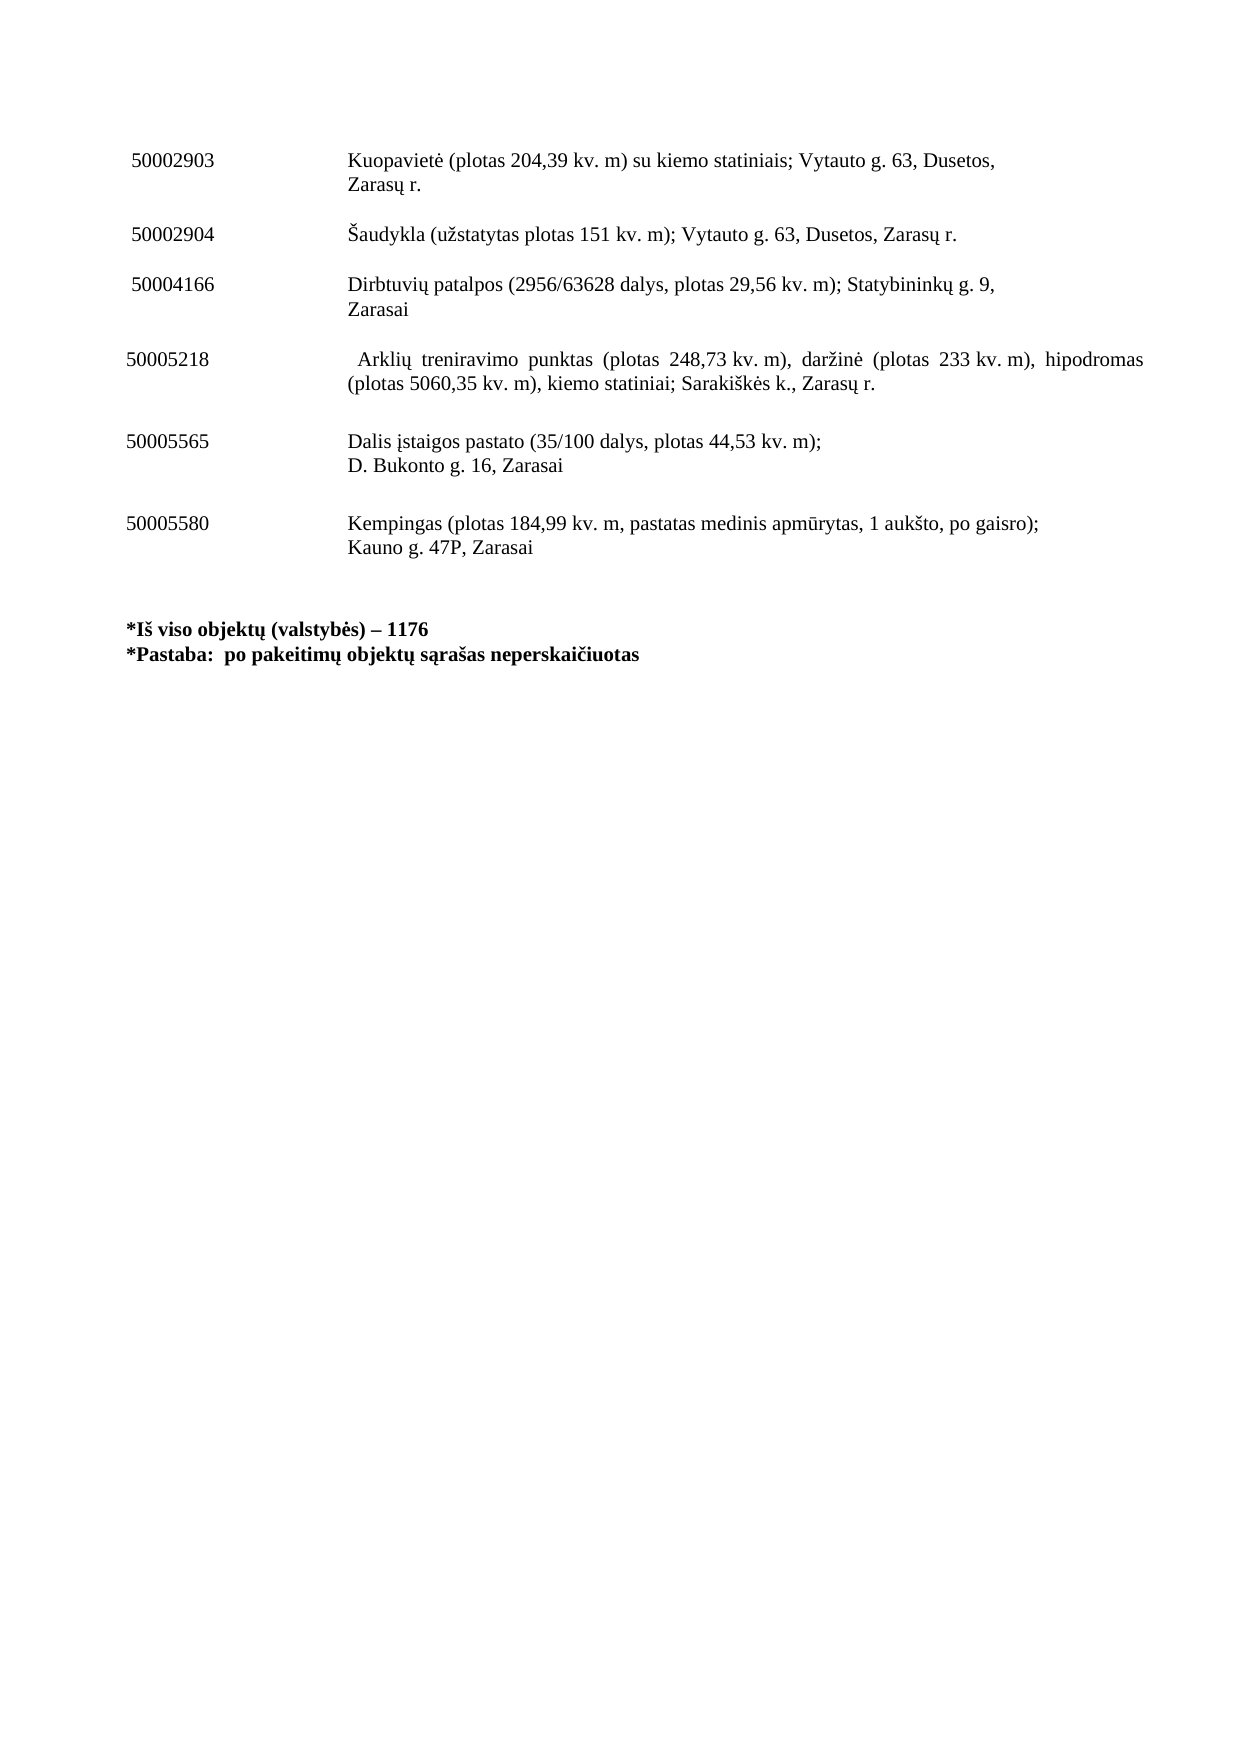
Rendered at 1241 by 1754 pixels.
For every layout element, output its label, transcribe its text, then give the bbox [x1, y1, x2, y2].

table_cell 50002904 [115, 222, 336, 272]
table_cell 50004166 [115, 273, 336, 323]
table_cell [1163, 641, 1170, 689]
table_cell [1163, 347, 1170, 429]
table_cell [1163, 593, 1170, 617]
table_cell Kuopavietė (plotas 204,39 kv. m) su kiemo statiniais; Vytauto g. 63, Dusetos, Zarasų r. [336, 148, 1037, 198]
table_cell [1170, 222, 1211, 272]
table_cell 50005218 [115, 347, 336, 429]
table_cell Kempingas (plotas 184,99 kv. m, pastatas medinis apmūrytas, 1 aukšto, po gaisro); Kauno g. 47P, Zarasai [336, 511, 1155, 593]
table_cell *Pastaba: po pakeitimų objektų sąrašas neperskaičiuotas [115, 641, 1155, 689]
table_cell [1155, 641, 1163, 689]
table_cell [1170, 511, 1211, 593]
table_cell [1155, 222, 1163, 272]
table_cell [1155, 429, 1163, 511]
table_cell [1148, 148, 1155, 198]
table_cell [1148, 273, 1155, 323]
table_cell [1170, 323, 1211, 347]
table_cell [115, 593, 1155, 617]
table_cell [1170, 148, 1211, 198]
table_cell [1170, 641, 1211, 689]
table_cell [1037, 222, 1148, 272]
table_cell [1037, 273, 1148, 323]
table_cell [1170, 198, 1211, 222]
table_cell [1163, 198, 1170, 222]
table_cell [115, 198, 1155, 222]
table_cell [1163, 148, 1170, 198]
table_cell [754, 618, 1155, 641]
table_cell [1155, 148, 1163, 198]
table_cell [1037, 148, 1148, 198]
table_cell [1163, 618, 1170, 641]
table_cell [1163, 323, 1170, 347]
table_cell [1170, 618, 1211, 641]
table_cell [115, 323, 1155, 347]
table_cell [1155, 347, 1163, 429]
table_cell [1163, 222, 1170, 272]
table_cell Dirbtuvių patalpos (2956/63628 dalys, plotas 29,56 kv. m); Statybininkų g. 9, Zarasai [336, 273, 1037, 323]
table_cell Šaudykla (užstatytas plotas 151 kv. m); Vytauto g. 63, Dusetos, Zarasų r. [336, 222, 1037, 272]
table_cell 50005580 [115, 511, 336, 593]
table_cell [1148, 222, 1155, 272]
table_cell [1170, 273, 1211, 323]
table_cell [1155, 618, 1163, 641]
table_cell [606, 618, 754, 641]
table_cell [1170, 347, 1211, 429]
table_cell 50002903 [115, 148, 336, 198]
table_cell [1155, 511, 1163, 593]
table_cell [1163, 429, 1170, 511]
table_cell [1170, 429, 1211, 511]
table_cell Arklių treniravimo punktas (plotas 248,73 kv. m), daržinė (plotas 233 kv. m), hipodromas (plotas 5060,35 kv. m), kiemo statiniai; Sarakiškės k., Zarasų r. [336, 347, 1155, 429]
table_cell [1163, 511, 1170, 593]
table_cell [1155, 323, 1163, 347]
table_cell [1155, 198, 1163, 222]
table_cell [1170, 593, 1211, 617]
table_cell [1155, 593, 1163, 617]
table_cell [1155, 273, 1163, 323]
table_cell *Iš viso objektų (valstybės) – 1176 [115, 618, 606, 641]
table_cell [1163, 273, 1170, 323]
table_cell 50005565 [115, 429, 336, 511]
table_cell Dalis įstaigos pastato (35/100 dalys, plotas 44,53 kv. m); D. Bukonto g. 16, Zarasai [336, 429, 1155, 511]
